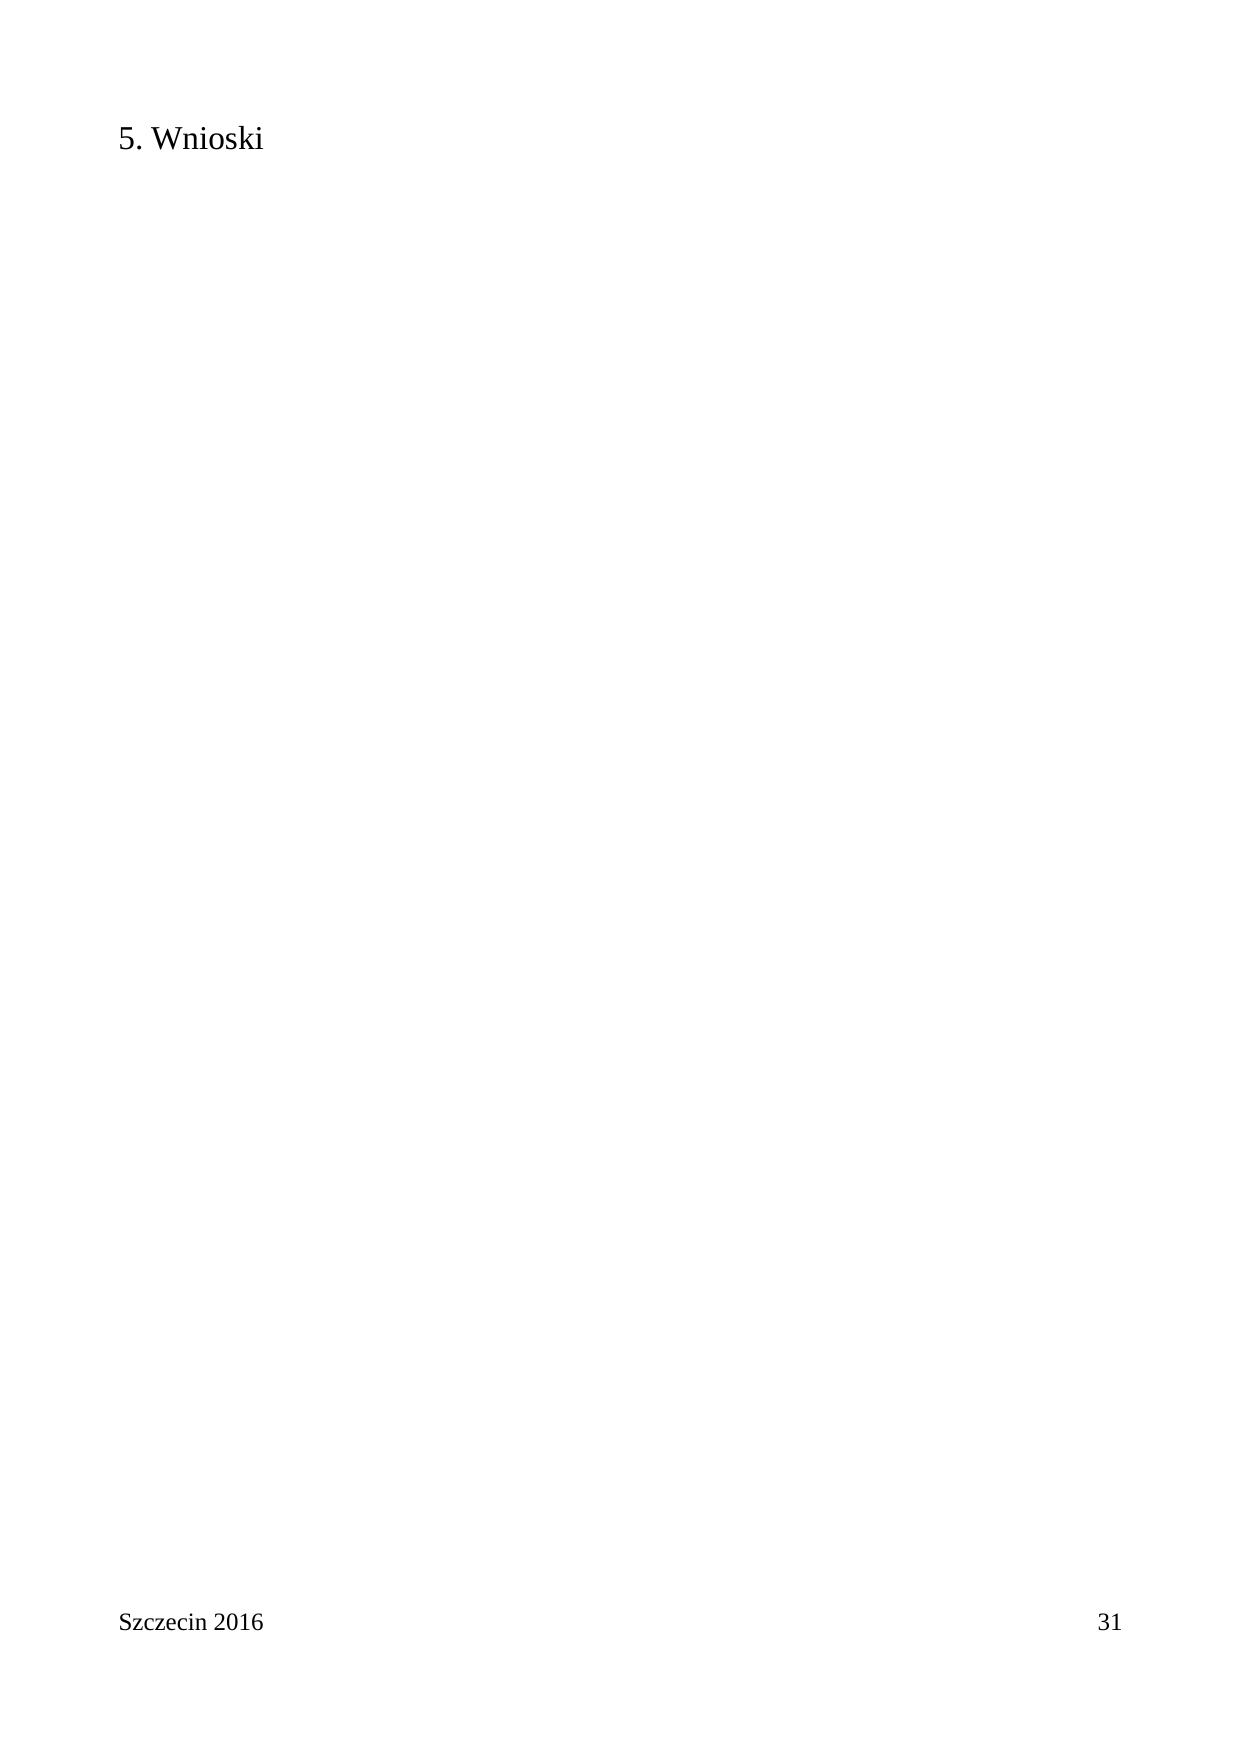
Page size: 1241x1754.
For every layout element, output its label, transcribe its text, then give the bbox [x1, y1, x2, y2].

subtitle 5. Wnioski [118, 118, 1122, 156]
